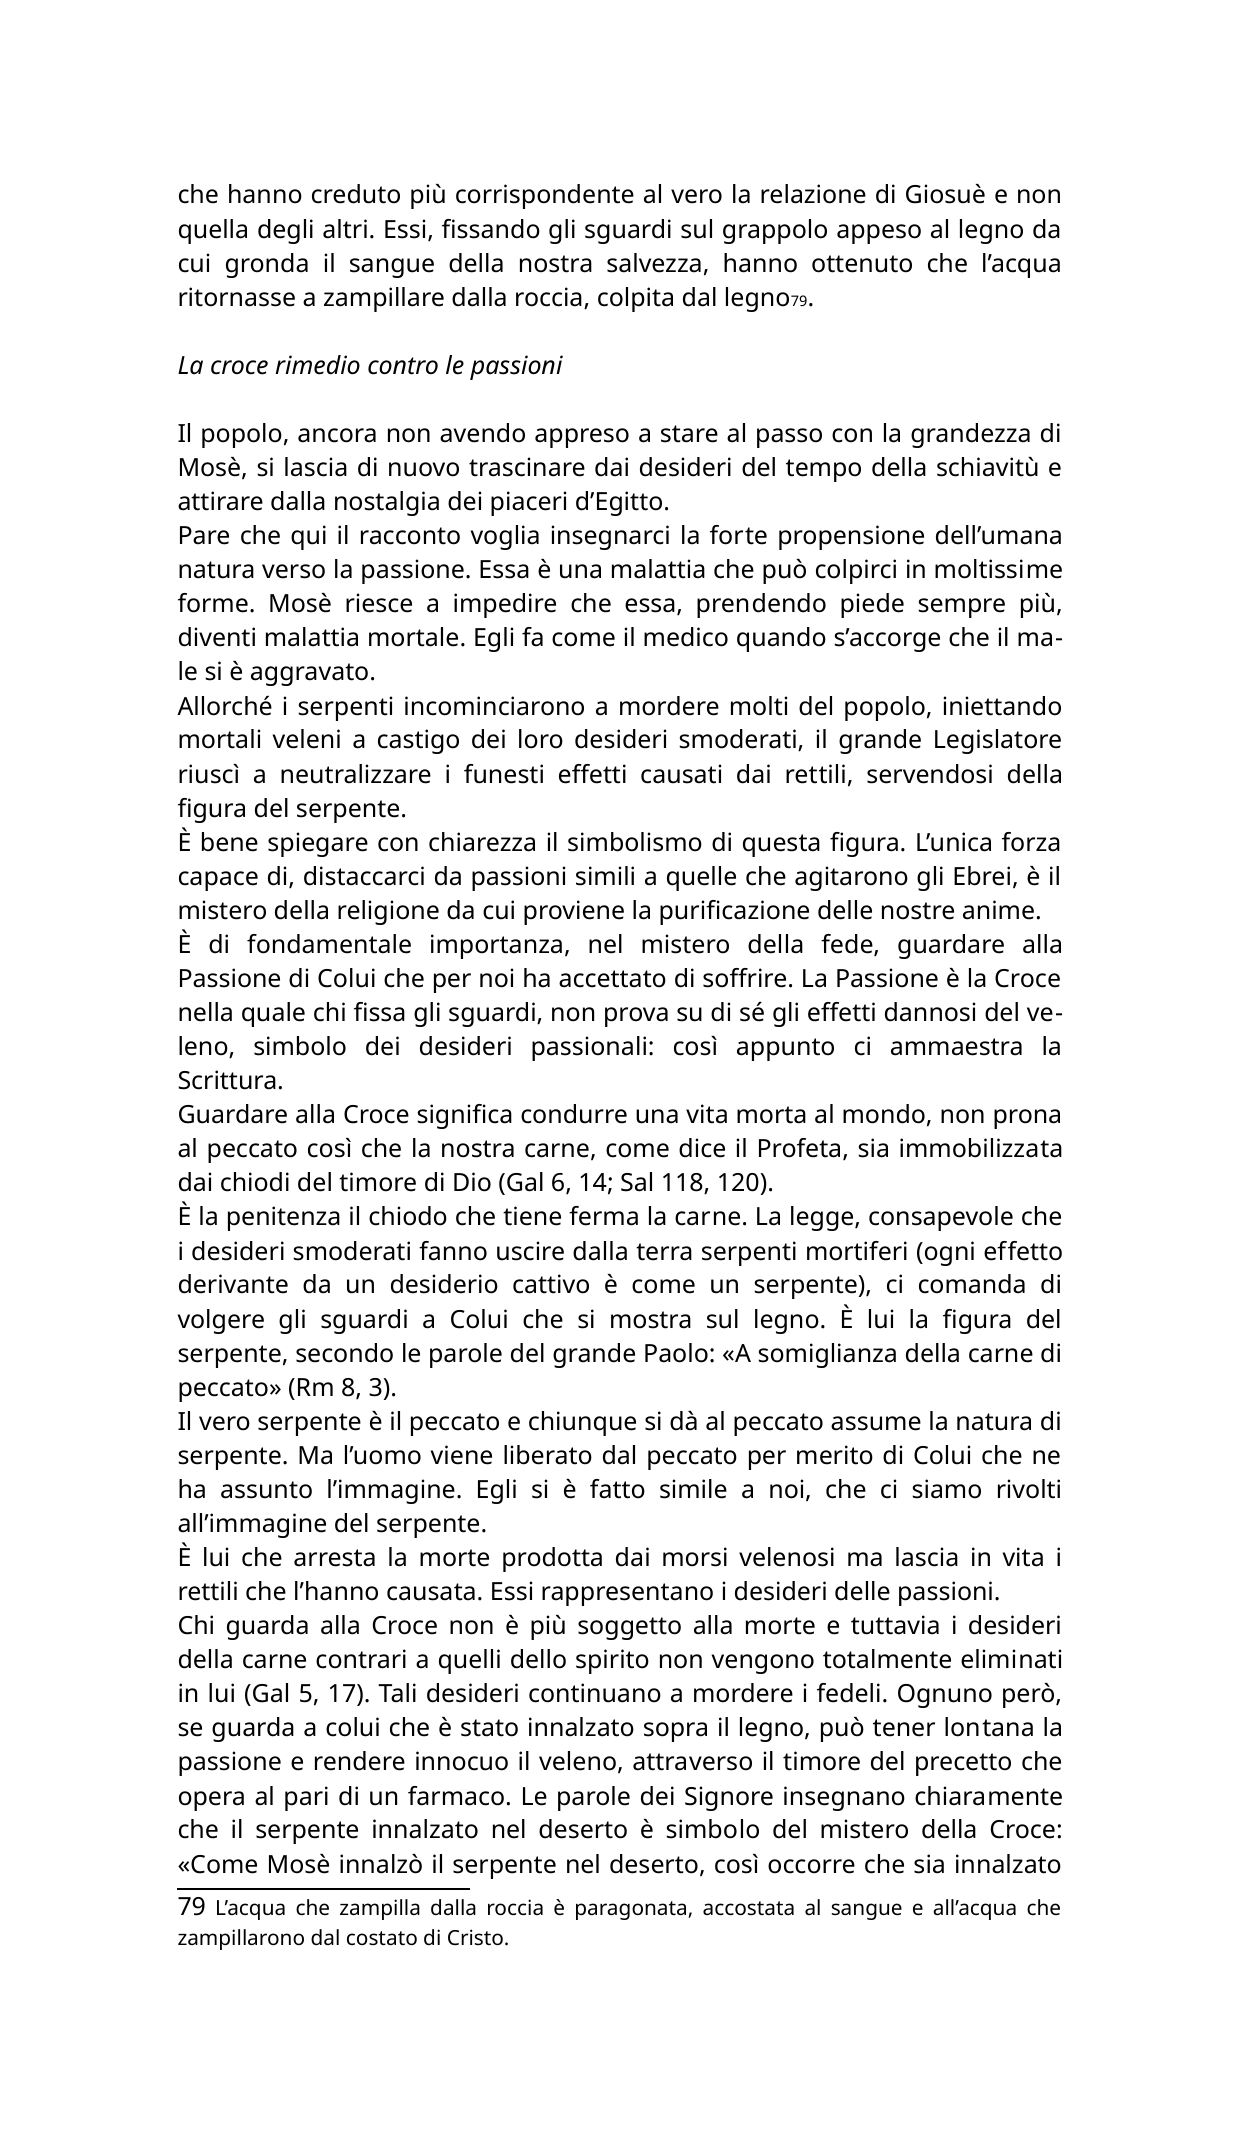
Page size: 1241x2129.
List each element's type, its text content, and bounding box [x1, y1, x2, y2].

text Chi guarda alla Croce non è più soggetto alla morte e tuttavia i desideri della carne contrari a quelli dello spirito non vengono totalmente elimi­nati in lui (Gal 5, 17). Tali desideri continuano a mordere i fedeli. Ognuno però, se guarda a colui che è stato innalzato sopra il legno, può tener lon­tana la passione e rendere innocuo il veleno, attra­verso il timore del precetto che opera al pari di un farmaco. Le parole dei Signore insegnano chiara­mente che il serpente innalzato nel deserto è simbo­lo del mistero della Croce: «Come Mosè innalzò il serpente nel deserto, così occorre che sia innalzato [177, 1608, 1063, 1880]
text Allorché i serpenti incominciarono a mordere molti del popolo, iniettando mortali veleni a castigo dei loro desideri smoderati, il grande Legislatore riuscì a neutralizzare i funesti effetti causati dai ret­tili, servendosi della figura del serpente. [177, 688, 1063, 824]
text L’acqua che zampilla dalla roccia è paragonata, accostata al sangue e all’acqua che zampillarono dal costato di Cristo. [177, 1889, 1063, 1951]
text Il popolo, ancora non avendo appreso a stare al passo con la grandezza di Mosè, si lascia di nuovo trascinare dai desideri del tempo della schiavitù e attirare dalla nostalgia dei piaceri d’Egitto. [177, 416, 1063, 518]
text È di fondamentale importanza, nel mistero del­la fede, guardare alla Passione di Colui che per noi ha accettato di soffrire. La Passione è la Croce nella quale chi fissa gli sguardi, non prova su di sé gli effetti dannosi del ve­leno, simbolo dei desideri passionali: così appunto ci ammaestra la Scrittura. [177, 927, 1063, 1097]
text È lui che arresta la morte prodotta dai morsi velenosi ma lascia in vita i rettili che l’hanno causa­ta. Essi rappresentano i desideri delle passioni. [177, 1540, 1063, 1608]
text Guardare alla Croce significa condurre una vita morta al mondo, non prona al peccato così che la nostra carne, come dice il Profeta, sia immobilizza­ta dai chiodi del timore di Dio (Gal 6, 14; Sal 118, 120). [177, 1097, 1063, 1199]
text È la penitenza il chiodo che tiene ferma la car­ne. La legge, consapevole che i desideri smoderati fanno uscire dalla terra serpenti mortiferi (ogni ef­fetto derivante da un desiderio cattivo è come un serpente), ci comanda di volgere gli sguardi a Colui che si mostra sul legno. È lui la figura del serpente, secondo le parole del grande Paolo: «A somiglianza della carne di peccato» (Rm 8, 3). [177, 1199, 1063, 1403]
text La croce rimedio contro le passioni [177, 347, 1063, 382]
text Pare che qui il racconto voglia insegnarci la for­te propensione dell’umana natura verso la passione. Essa è una malattia che può colpirci in moltissi­me forme. Mosè riesce a impedire che essa, pren­dendo piede sempre più, diventi malattia mortale. Egli fa come il medico quando s’accorge che il ma­le si è aggravato. [177, 518, 1063, 688]
text Il vero serpente è il peccato e chiunque si dà al peccato assume la natura di serpente. Ma l’uomo viene liberato dal peccato per merito di Colui che ne ha assunto l’immagine. Egli si è fatto simile a noi, che ci siamo rivolti all’immagine del serpente. [177, 1403, 1063, 1540]
text È bene spiegare con chiarezza il simbolismo di questa figura. L’unica forza capace di, distaccarci da passioni simili a quelle che agitarono gli Ebrei, è il mistero della religione da cui proviene la purifica­zione delle nostre anime. [177, 824, 1063, 927]
text che han­no creduto più corrispondente al vero la relazione di Giosuè e non quella degli altri. Essi, fissando gli sguardi sul grappolo appeso al legno da cui gronda il sangue della nostra salvezza, hanno ottenuto che l’acqua ritornasse a zampillare dalla roccia, colpita dal legno. [177, 177, 1063, 313]
